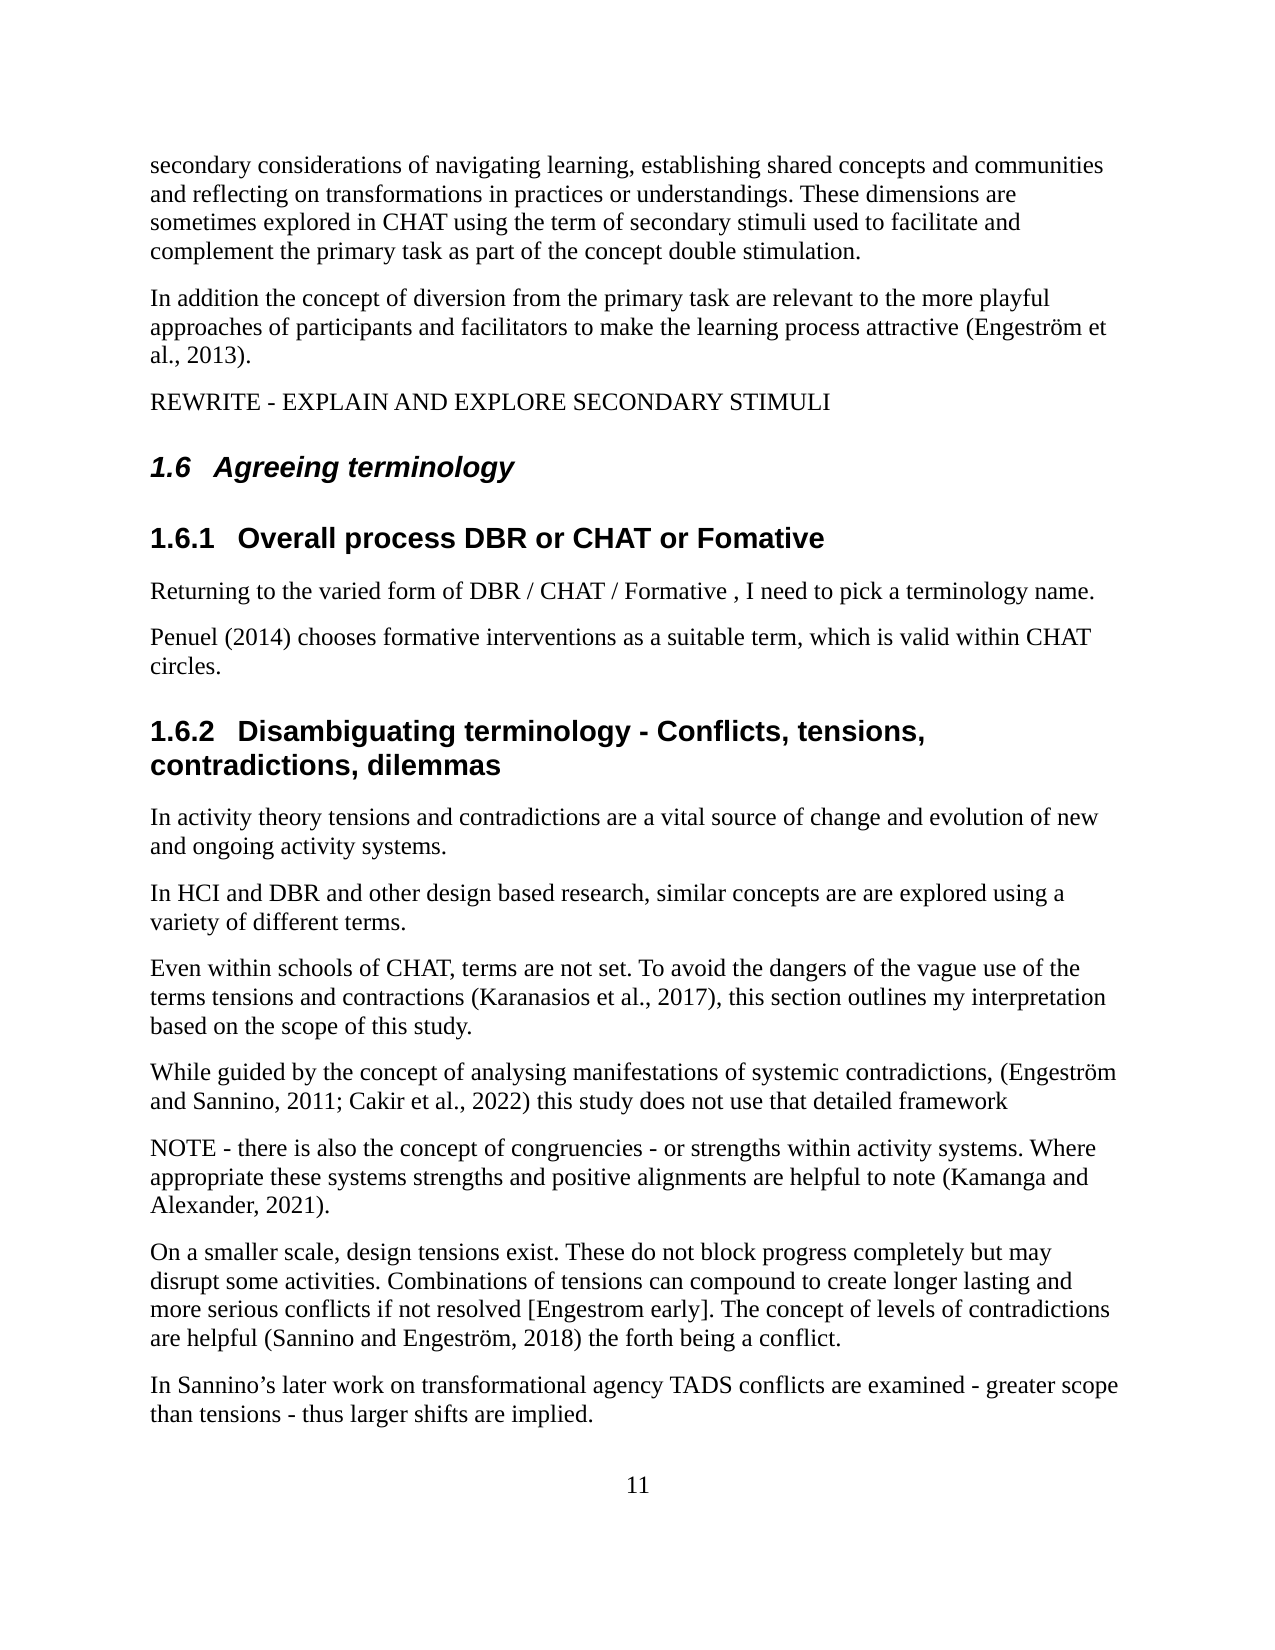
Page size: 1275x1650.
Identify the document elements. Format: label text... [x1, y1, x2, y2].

text In HCI and DBR and other design based research, similar concepts are are explored using a variety of different terms. [150, 878, 1125, 935]
text Returning to the varied form of DBR / CHAT / Formative , I need to pick a terminology name. [150, 576, 1125, 604]
text Penuel (2014) chooses formative interventions as a suitable term, which is valid within CHAT circles. [150, 622, 1125, 680]
subtitle Overall process DBR or CHAT or Fomative [150, 521, 1125, 554]
text REWRITE - EXPLAIN AND EXPLORE SECONDARY STIMULI [150, 387, 1125, 416]
text In Sannino’s later work on transformational agency TADS conflicts are examined - greater scope than tensions - thus larger shifts are implied. [150, 1370, 1125, 1427]
text In addition the concept of diversion from the primary task are relevant to the more playful approaches of participants and facilitators to make the learning process attractive (Engeström et al., 2013). [150, 283, 1125, 369]
subtitle Agreeing terminology [150, 450, 1125, 483]
text secondary considerations of navigating learning, establishing shared concepts and communities and reflecting on transformations in practices or understandings. These dimensions are sometimes explored in CHAT using the term of secondary stimuli used to facilitate and complement the primary task as part of the concept double stimulation. [150, 150, 1125, 265]
text In activity theory tensions and contradictions are a vital source of change and evolution of new and ongoing activity systems. [150, 802, 1125, 860]
subtitle Disambiguating terminology - Conflicts, tensions, contradictions, dilemmas [150, 714, 1125, 781]
text While guided by the concept of analysing manifestations of systemic contradictions, (Engeström and Sannino, 2011; Cakir et al., 2022) this study does not use that detailed framework [150, 1057, 1125, 1115]
text Even within schools of CHAT, terms are not set. To avoid the dangers of the vague use of the terms tensions and contractions (Karanasios et al., 2017), this section outlines my interpretation based on the scope of this study. [150, 953, 1125, 1039]
text On a smaller scale, design tensions exist. These do not block progress completely but may disrupt some activities. Combinations of tensions can compound to create longer lasting and more serious conflicts if not resolved [Engestrom early]. The concept of levels of contradictions are helpful (Sannino and Engeström, 2018) the forth being a conflict. [150, 1237, 1125, 1352]
text NOTE - there is also the concept of congruencies - or strengths within activity systems. Where appropriate these systems strengths and positive alignments are helpful to note (Kamanga and Alexander, 2021). [150, 1133, 1125, 1219]
